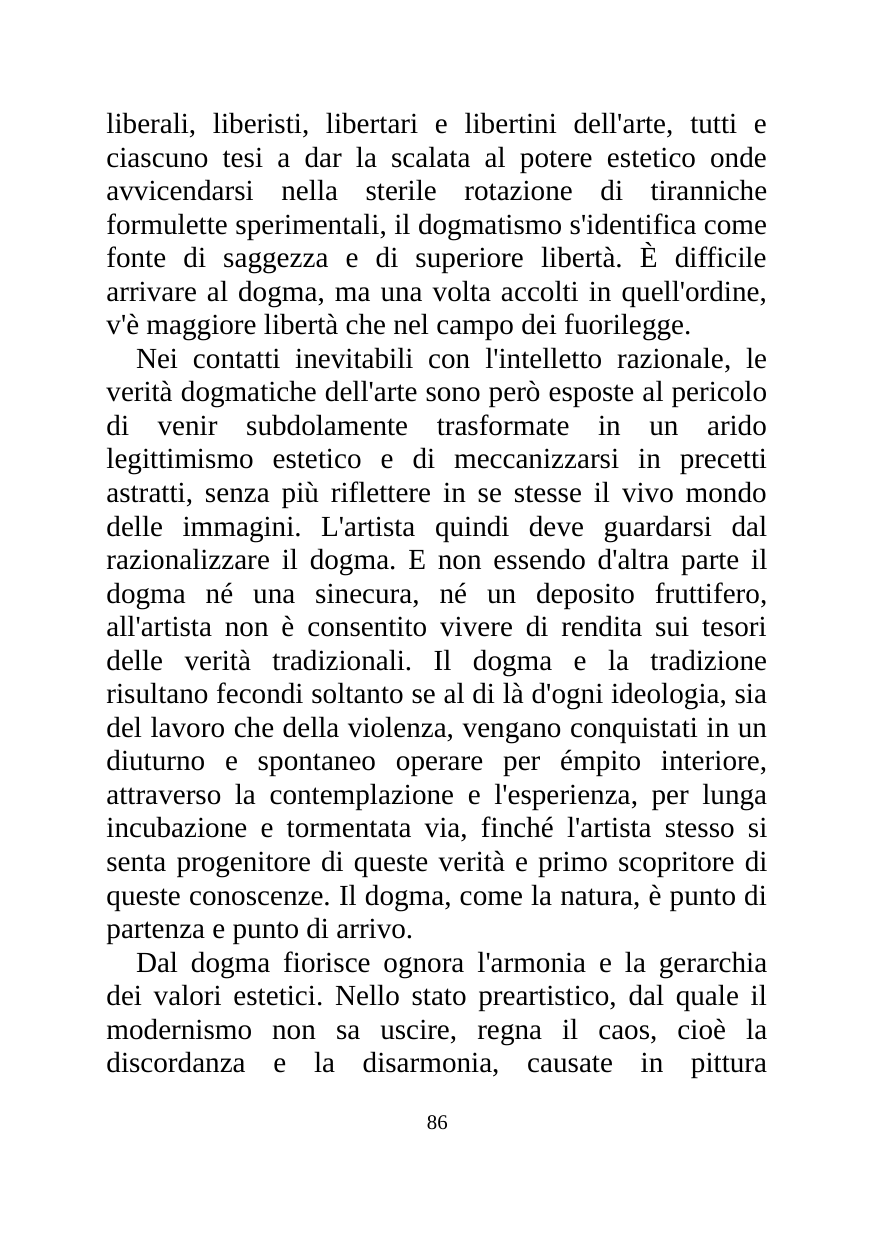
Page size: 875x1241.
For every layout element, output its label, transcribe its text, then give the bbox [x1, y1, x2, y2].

text Nei contatti inevitabili con l'intelletto razionale, le verità dogmatiche dell'arte sono però esposte al pericolo di venir subdolamente trasformate in un arido legittimismo estetico e di meccanizzarsi in precetti astratti, senza più riflettere in se stesse il vivo mondo delle immagini. L'artista quindi deve guardarsi dal razionalizzare il dogma. E non essendo d'altra parte il dogma né una sinecura, né un deposito fruttifero, all'artista non è consentito vivere di rendita sui tesori delle verità tradizionali. Il dogma e la tradizione risultano fecondi soltanto se al di là d'ogni ideologia, sia del lavoro che della violenza, vengano conquistati in un diuturno e spontaneo operare per émpito interiore, attraverso la contemplazione e l'esperienza, per lunga incubazione e tormentata via, finché l'artista stesso si senta progenitore di queste verità e primo scopritore di queste conoscenze. Il dogma, come la natura, è punto di partenza e punto di arrivo. [106, 341, 768, 945]
text Dal dogma fiorisce ognora l'armonia e la gerarchia dei valori estetici. Nello stato preartistico, dal quale il modernismo non sa uscire, regna il caos, cioè la discordanza e la disarmonia, causate in pittura [106, 945, 768, 1079]
text liberali, liberisti, libertari e libertini dell'arte, tutti e ciascuno tesi a dar la scalata al potere estetico onde avvicendarsi nella sterile rotazione di tiranniche formulette sperimentali, il dogmatismo s'identifica come fonte di saggezza e di superiore libertà. È difficile arrivare al dogma, ma una volta accolti in quell'ordine, v'è maggiore libertà che nel campo dei fuorilegge. [106, 106, 768, 341]
